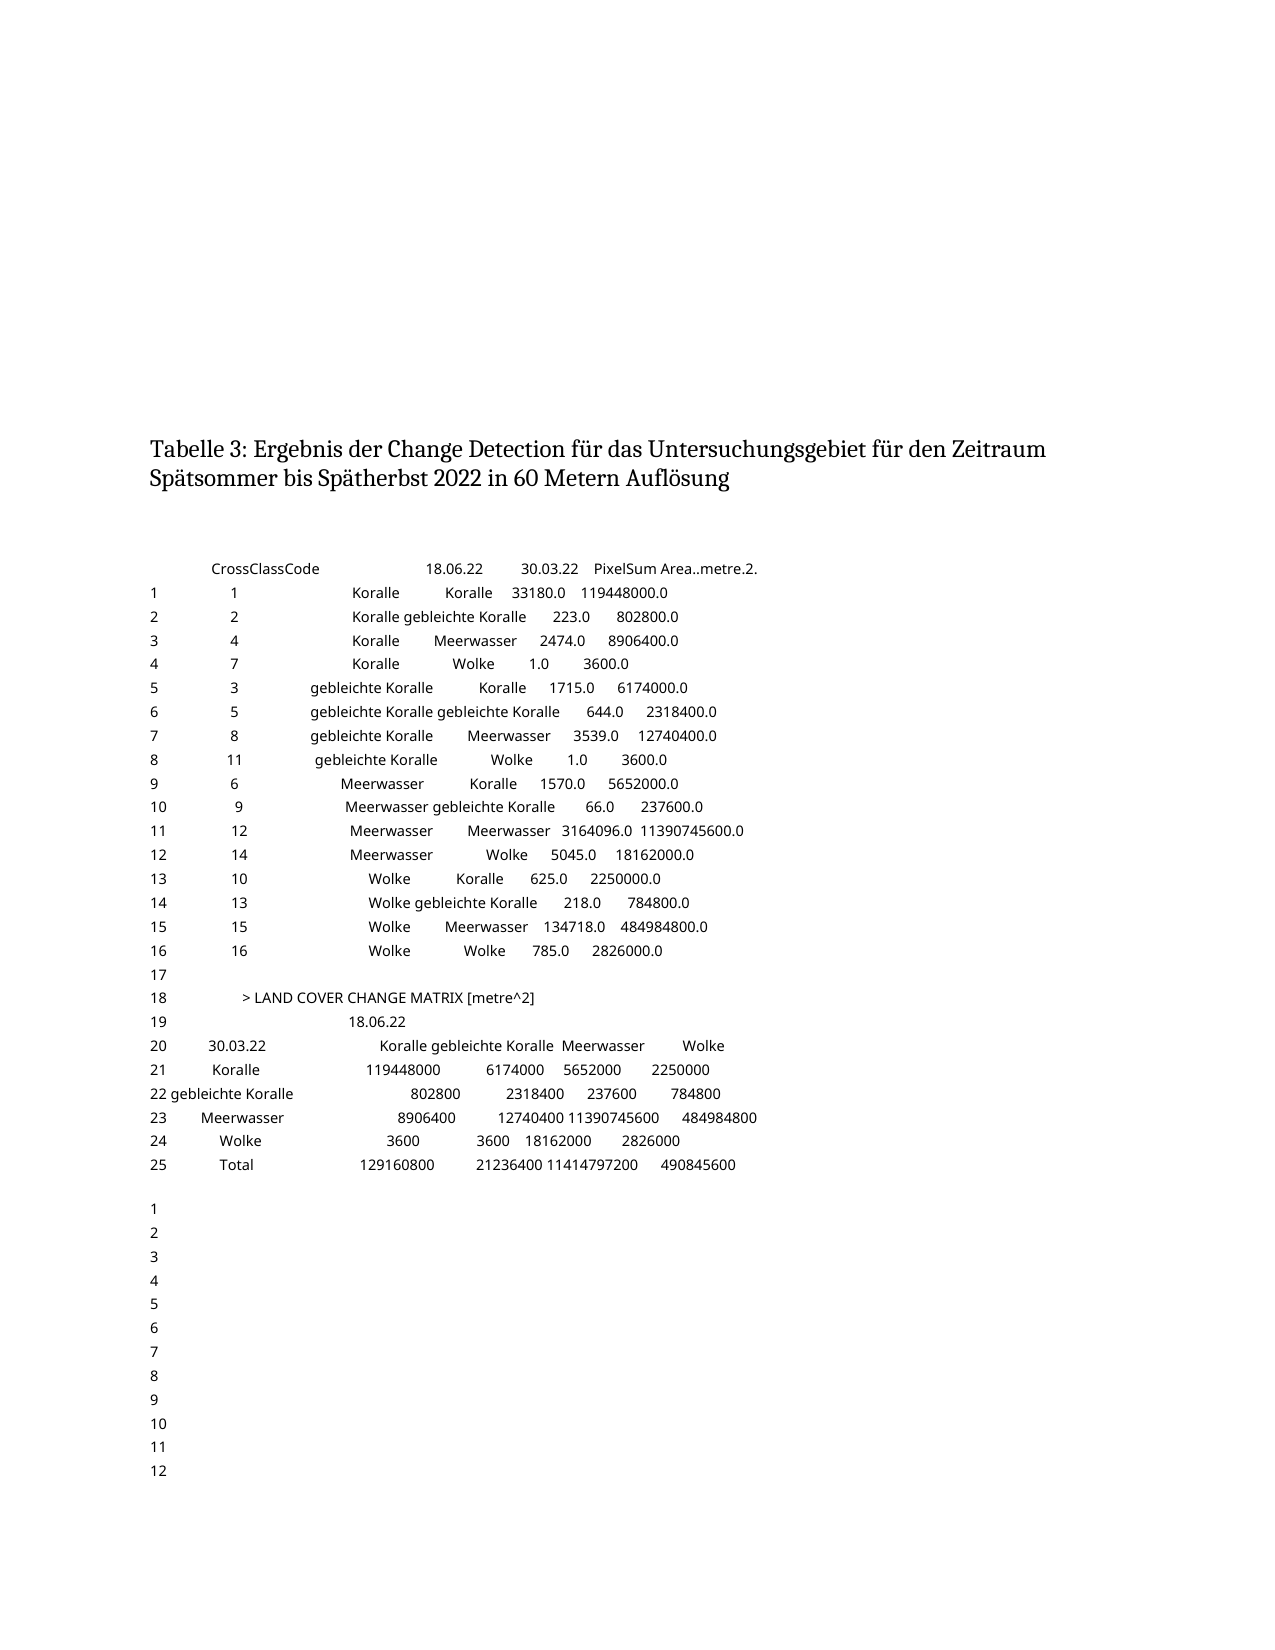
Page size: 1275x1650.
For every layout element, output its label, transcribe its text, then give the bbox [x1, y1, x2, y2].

text 18 > LAND COVER CHANGE MATRIX [metre^2] [150, 988, 1125, 1008]
text 7 [150, 1342, 1125, 1362]
text 11 [150, 1437, 1125, 1457]
text 13 10 Wolke Koralle 625.0 2250000.0 [150, 869, 1125, 889]
text 23 Meerwasser 8906400 12740400 11390745600 484984800 [150, 1107, 1125, 1127]
text 24 Wolke 3600 3600 18162000 2826000 [150, 1131, 1125, 1151]
text 12 [150, 1461, 1125, 1481]
text 11 12 Meerwasser Meerwasser 3164096.0 11390745600.0 [150, 821, 1125, 841]
text 4 7 Koralle Wolke 1.0 3600.0 [150, 654, 1125, 674]
text 7 8 gebleichte Koralle Meerwasser 3539.0 12740400.0 [150, 726, 1125, 746]
text 19 18.06.22 [150, 1012, 1125, 1032]
text 21 Koralle 119448000 6174000 5652000 2250000 [150, 1060, 1125, 1079]
text 9 6 Meerwasser Koralle 1570.0 5652000.0 [150, 773, 1125, 793]
text 2 [150, 1223, 1125, 1242]
text 6 [150, 1318, 1125, 1338]
text 4 [150, 1270, 1125, 1290]
text 8 [150, 1366, 1125, 1386]
text 8 11 gebleichte Koralle Wolke 1.0 3600.0 [150, 749, 1125, 769]
text 14 13 Wolke gebleichte Koralle 218.0 784800.0 [150, 893, 1125, 913]
text 12 14 Meerwasser Wolke 5045.0 18162000.0 [150, 845, 1125, 865]
text 10 [150, 1413, 1125, 1433]
text 20 30.03.22 Koralle gebleichte Koralle Meerwasser Wolke [150, 1036, 1125, 1056]
text 3 4 Koralle Meerwasser 2474.0 8906400.0 [150, 630, 1125, 650]
text 16 16 Wolke Wolke 785.0 2826000.0 [150, 940, 1125, 960]
text 1 [150, 1199, 1125, 1219]
text 9 [150, 1389, 1125, 1409]
text 5 3 gebleichte Koralle Koralle 1715.0 6174000.0 [150, 678, 1125, 698]
text CrossClassCode 18.06.22 30.03.22 PixelSum Area..metre.2. [150, 559, 1125, 579]
text 22 gebleichte Koralle 802800 2318400 237600 784800 [150, 1083, 1125, 1103]
text 15 15 Wolke Meerwasser 134718.0 484984800.0 [150, 917, 1125, 936]
text 6 5 gebleichte Koralle gebleichte Koralle 644.0 2318400.0 [150, 702, 1125, 722]
text 5 [150, 1294, 1125, 1314]
text 10 9 Meerwasser gebleichte Koralle 66.0 237600.0 [150, 797, 1125, 817]
text 2 2 Koralle gebleichte Koralle 223.0 802800.0 [150, 606, 1125, 626]
text 3 [150, 1246, 1125, 1266]
text Tabelle 3: Ergebnis der Change Detection für das Untersuchungsgebiet für den Zeitraum Spätsommer bis Spätherbst 2022 in 60 Metern Auflösung [150, 435, 1125, 492]
text 25 Total 129160800 21236400 11414797200 490845600 [150, 1155, 1125, 1175]
text 17 [150, 964, 1125, 984]
text 1 1 Koralle Koralle 33180.0 119448000.0 [150, 583, 1125, 602]
